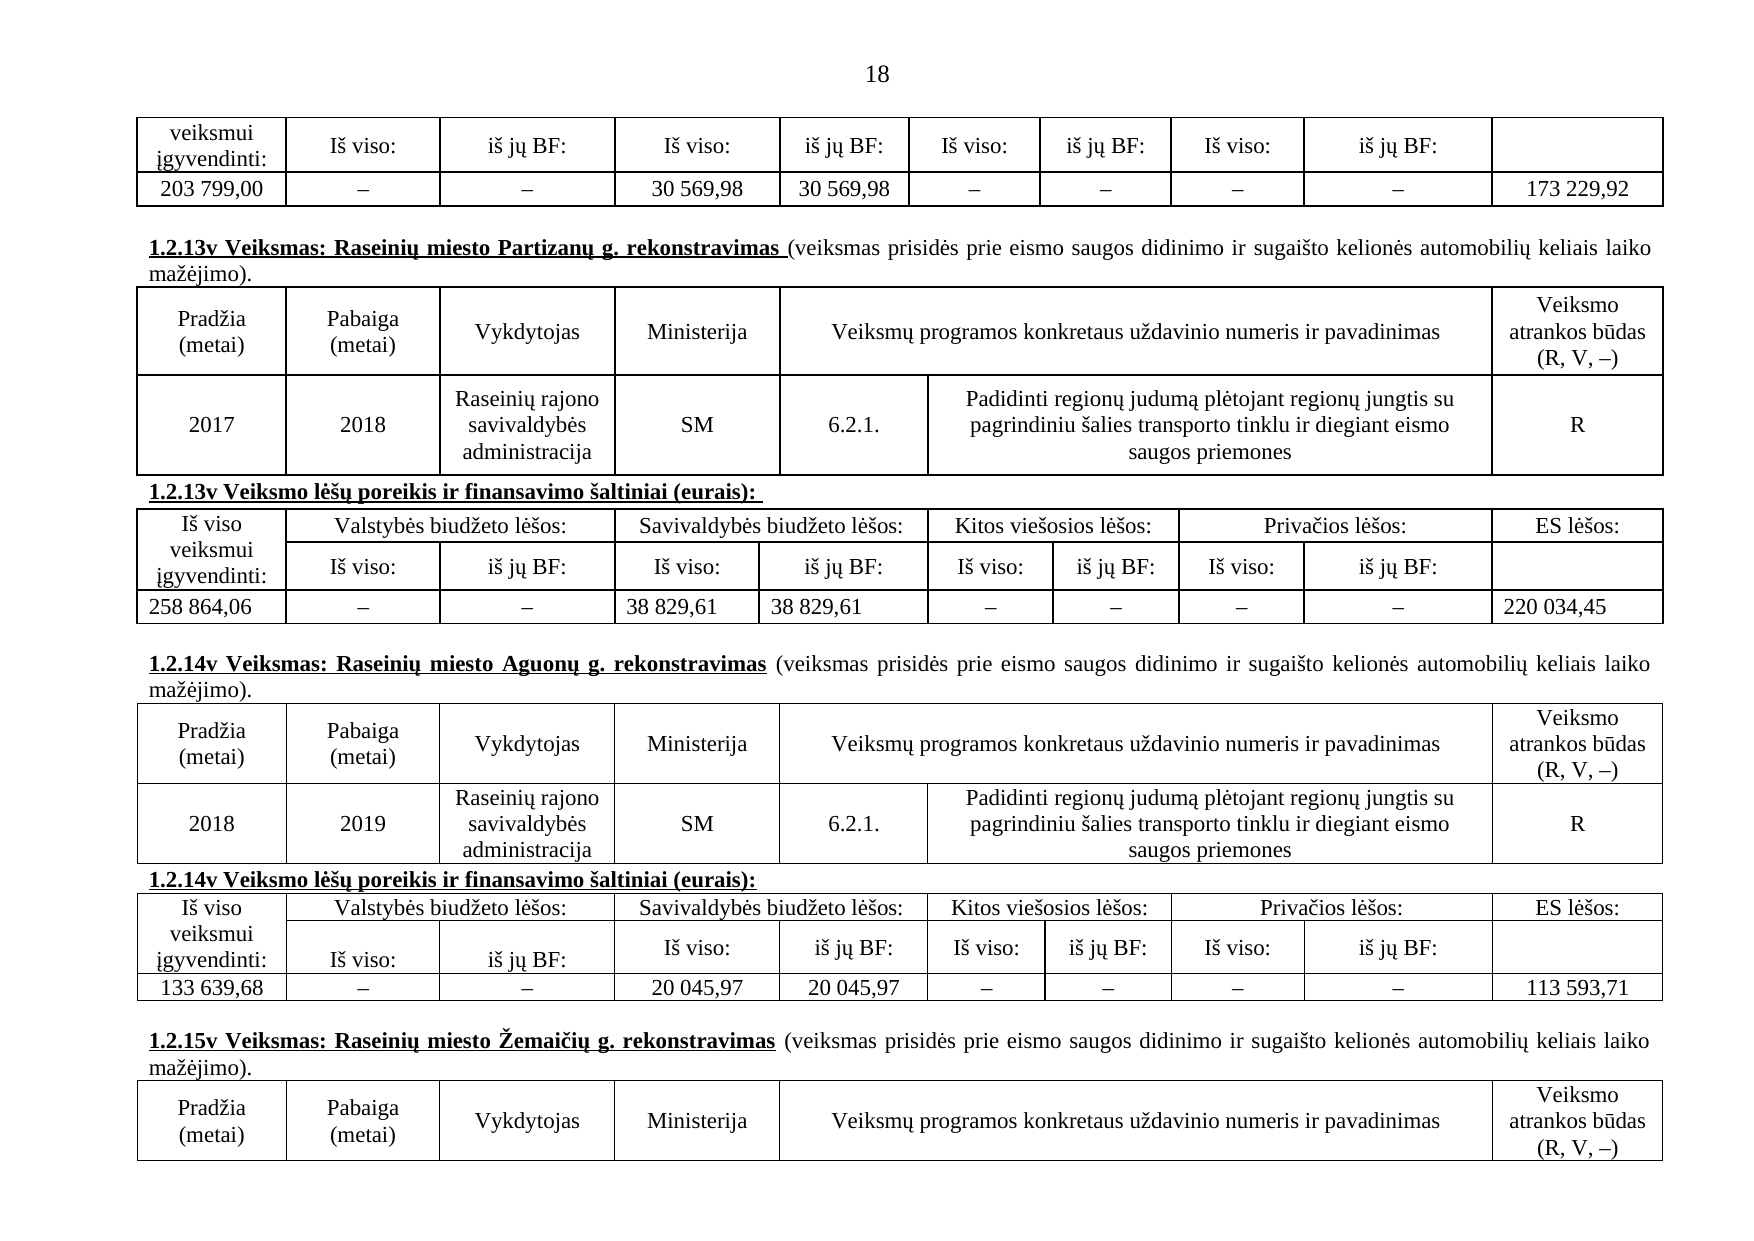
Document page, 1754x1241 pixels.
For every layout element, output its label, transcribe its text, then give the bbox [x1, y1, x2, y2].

table_cell Iš viso: [287, 543, 439, 589]
table_cell Vykdytojas [441, 288, 614, 374]
table_cell iš jų BF: [781, 118, 908, 171]
table_cell [128, 1000, 137, 1080]
table_cell Pabaiga (metai) [287, 1081, 439, 1160]
table_cell [1663, 1080, 1692, 1160]
table_cell Veiksmo atrankos būdas (R, V, –) [1493, 288, 1662, 374]
table_cell [128, 863, 137, 892]
table_cell – [287, 591, 439, 622]
table_cell – [1054, 591, 1178, 622]
table_cell – [1172, 974, 1304, 1000]
table_cell – [440, 974, 614, 1000]
table_cell Padidinti regionų judumą plėtojant regionų jungtis su pagrindiniu šalies transporto tinklu ir diegiant eismo saugos priemones [928, 784, 1492, 863]
table_cell 30 569,98 [616, 173, 779, 205]
table_cell Iš viso: [929, 543, 1052, 589]
table_cell Pradžia (metai) [138, 288, 285, 374]
table_cell R [1493, 784, 1662, 863]
table_cell SM [615, 784, 779, 863]
table_cell – [287, 173, 439, 205]
table_cell Iš viso: [1172, 921, 1304, 973]
table_cell Pradžia (metai) [138, 704, 286, 783]
table_cell 20 045,97 [780, 974, 927, 1000]
table_cell [1664, 541, 1692, 589]
table_cell [1664, 374, 1692, 474]
table_cell Ministerija [615, 1081, 779, 1160]
table_cell 1.2.15v Veiksmas: Raseinių miesto Žemaičių g. rekonstravimas (veiksmas prisidės prie eismo saugos didinimo ir sugaišto kelionės automobilių keliais laiko mažėjimo). [137, 1001, 1663, 1080]
table_cell iš jų BF: [1305, 118, 1491, 171]
table_cell Kitos viešosios lėšos: [928, 894, 1171, 920]
table_cell 220 034,45 [1493, 591, 1662, 622]
table_cell 38 829,61 [616, 591, 758, 622]
table_cell Iš viso: [287, 118, 439, 171]
table_cell Iš viso: [1172, 118, 1303, 171]
table_cell [1663, 205, 1692, 286]
table_cell 2018 [138, 784, 286, 863]
table_cell Privačios lėšos: [1172, 894, 1492, 920]
table_cell iš jų BF: [760, 543, 927, 589]
table_cell [128, 117, 136, 171]
table_cell Iš viso: [1180, 543, 1303, 589]
table_cell [1664, 171, 1692, 205]
table_cell Veiksmo atrankos būdas (R, V, –) [1493, 704, 1662, 783]
table_cell Iš viso: [287, 921, 439, 973]
table_cell 6.2.1. [780, 784, 927, 863]
table_cell 133 639,68 [138, 974, 286, 1000]
table_cell [128, 171, 136, 205]
table_cell – [441, 591, 614, 622]
table_cell – [1305, 591, 1491, 622]
table_cell [1663, 863, 1692, 892]
table_cell Valstybės biudžeto lėšos: [287, 894, 614, 920]
table_cell 2018 [287, 376, 439, 474]
table_cell iš jų BF: [440, 921, 614, 973]
table_cell 113 593,71 [1493, 974, 1662, 1000]
table_cell Pradžia (metai) [138, 1081, 286, 1160]
table_cell [1664, 508, 1692, 541]
table_cell iš jų BF: [1305, 543, 1491, 589]
table_cell Vykdytojas [440, 1081, 614, 1160]
table_cell [1663, 920, 1692, 973]
table_cell – [910, 173, 1039, 205]
table_cell Iš viso: [615, 921, 779, 973]
table_cell – [1305, 173, 1491, 205]
table_cell Pabaiga (metai) [287, 704, 439, 783]
table_cell – [287, 974, 439, 1000]
table_cell Pabaiga (metai) [287, 288, 439, 374]
table_cell Iš viso: [910, 118, 1039, 171]
table_cell 2019 [287, 784, 439, 863]
table_cell [128, 508, 136, 541]
table_cell Iš viso: [616, 543, 758, 589]
table_cell 6.2.1. [781, 376, 927, 474]
table_cell [1493, 543, 1662, 589]
table_cell [128, 474, 137, 507]
table_cell [1664, 589, 1692, 622]
table_cell Iš viso veiksmui įgyvendinti: [138, 894, 286, 973]
table_cell – [1046, 974, 1171, 1000]
table_cell [1663, 474, 1692, 507]
table_cell – [929, 591, 1052, 622]
table_cell Iš viso: [928, 921, 1044, 973]
table_cell iš jų BF: [780, 921, 927, 973]
table_cell Privačios lėšos: [1180, 510, 1491, 541]
table_cell Ministerija [615, 704, 779, 783]
table_cell iš jų BF: [1041, 118, 1170, 171]
table_cell [1663, 703, 1692, 783]
table_cell [128, 205, 137, 286]
table_cell [128, 783, 137, 863]
table_cell – [1172, 173, 1303, 205]
table_cell – [441, 173, 614, 205]
table_cell SM [616, 376, 779, 474]
table_cell iš jų BF: [1046, 921, 1171, 973]
table_cell Veiksmų programos konkretaus uždavinio numeris ir pavadinimas [780, 1081, 1492, 1160]
table_cell – [1041, 173, 1170, 205]
table_cell [128, 893, 137, 920]
table_cell 258 864,06 [138, 591, 285, 622]
table_cell Kitos viešosios lėšos: [929, 510, 1178, 541]
table_cell Valstybės biudžeto lėšos: [287, 510, 614, 541]
table_cell [128, 589, 136, 622]
table_cell iš jų BF: [1305, 921, 1492, 973]
table_cell Veiksmų programos konkretaus uždavinio numeris ir pavadinimas [781, 288, 1491, 374]
table_cell [1664, 117, 1692, 171]
table_cell ES lėšos: [1493, 894, 1662, 920]
table_cell Ministerija [616, 288, 779, 374]
table_cell [128, 973, 137, 1000]
table_cell [1663, 783, 1692, 863]
table_cell [1493, 118, 1662, 171]
table_cell [128, 541, 136, 589]
table_cell Savivaldybės biudžeto lėšos: [616, 510, 927, 541]
table_cell 1.2.13v Veiksmas: Raseinių miesto Partizanų g. rekonstravimas (veiksmas prisidės prie eismo saugos didinimo ir sugaišto kelionės automobilių keliais laiko mažėjimo). [137, 207, 1663, 286]
table_cell iš jų BF: [441, 118, 614, 171]
table_cell [128, 703, 137, 783]
table_cell ES lėšos: [1493, 510, 1662, 541]
table_cell 2017 [138, 376, 285, 474]
table_cell [1663, 893, 1692, 920]
table_cell Iš viso: [616, 118, 779, 171]
table_cell [128, 1080, 137, 1160]
table_cell 38 829,61 [760, 591, 927, 622]
table_cell 173 229,92 [1493, 173, 1662, 205]
table_cell Padidinti regionų judumą plėtojant regionų jungtis su pagrindiniu šalies transporto tinklu ir diegiant eismo saugos priemones [929, 376, 1491, 474]
table_cell [1663, 1000, 1692, 1080]
table_cell [1493, 921, 1662, 973]
table_cell [128, 286, 136, 374]
table_cell – [928, 974, 1044, 1000]
table_cell Raseinių rajono savivaldybės administracija [440, 784, 614, 863]
table_cell [1663, 623, 1692, 702]
table_cell 20 045,97 [615, 974, 779, 1000]
table_cell – [1180, 591, 1303, 622]
table_cell Raseinių rajono savivaldybės administracija [441, 376, 614, 474]
table_cell Veiksmų programos konkretaus uždavinio numeris ir pavadinimas [780, 704, 1492, 783]
table_cell 1.2.14v Veiksmas: Raseinių miesto Aguonų g. rekonstravimas (veiksmas prisidės prie eismo saugos didinimo ir sugaišto kelionės automobilių keliais laiko mažėjimo). [137, 624, 1663, 702]
table_cell Vykdytojas [440, 704, 614, 783]
table_cell iš jų BF: [1054, 543, 1178, 589]
table_cell – [1305, 974, 1492, 1000]
table_cell iš jų BF: [441, 543, 614, 589]
table_cell 1.2.14v Veiksmo lėšų poreikis ir finansavimo šaltiniai (eurais): [137, 864, 1663, 892]
table_cell [1664, 286, 1692, 374]
table_cell veiksmui įgyvendinti: [138, 118, 285, 171]
table_cell R [1493, 376, 1662, 474]
table_cell 203 799,00 [138, 173, 285, 205]
table_cell Veiksmo atrankos būdas (R, V, –) [1493, 1081, 1662, 1160]
table_cell Iš viso veiksmui įgyvendinti: [138, 510, 285, 589]
table_cell [128, 623, 137, 702]
table_cell [1663, 973, 1692, 1000]
table_cell [128, 374, 136, 474]
table_cell 1.2.13v Veiksmo lėšų poreikis ir finansavimo šaltiniai (eurais): [137, 476, 1663, 507]
table_cell [128, 920, 137, 973]
table_cell Savivaldybės biudžeto lėšos: [615, 894, 927, 920]
table_cell 30 569,98 [781, 173, 908, 205]
